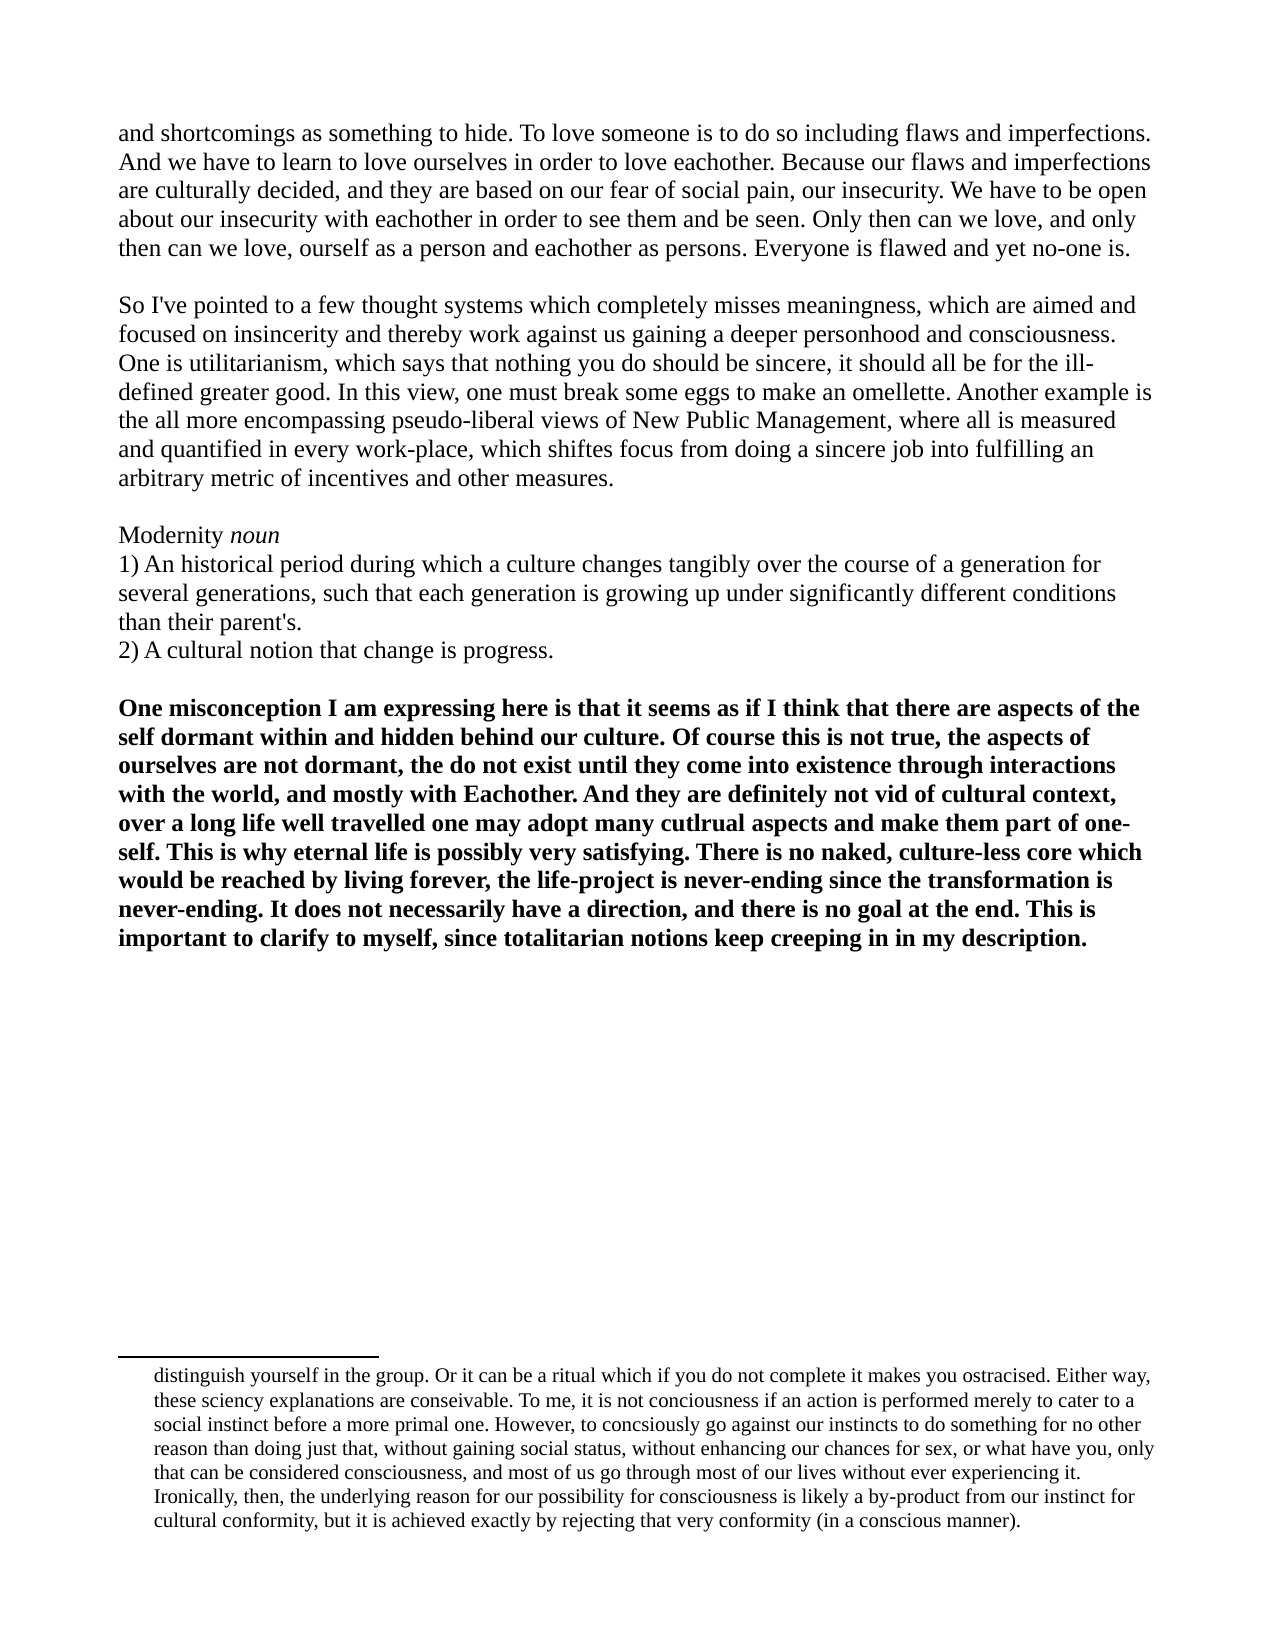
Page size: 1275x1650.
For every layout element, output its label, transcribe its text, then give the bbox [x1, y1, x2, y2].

text 2) A cultural notion that change is progress. [118, 636, 1157, 664]
text distinguish yourself in the group. Or it can be a ritual which if you do not complete it makes you ostracised. Either way, these sciency explanations are conseivable. To me, it is not conciousness if an action is performed merely to cater to a social instinct before a more primal one. However, to concsiously go against our instincts to do something for no other reason than doing just that, without gaining social status, without enhancing our chances for sex, or what have you, only that can be considered consciousness, and most of us go through most of our lives without ever experiencing it. Ironically, then, the underlying reason for our possibility for consciousness is likely a by-product from our instinct for cultural conformity, but it is achieved exactly by rejecting that very conformity (in a conscious manner). [118, 1363, 1157, 1532]
text One misconception I am expressing here is that it seems as if I think that there are aspects of the self dormant within and hidden behind our culture. Of course this is not true, the aspects of ourselves are not dormant, the do not exist until they come into existence through interactions with the world, and mostly with Eachother. And they are definitely not vid of cultural context, over a long life well travelled one may adopt many cutlrual aspects and make them part of one-self. This is why eternal life is possibly very satisfying. There is no naked, culture-less core which would be reached by living forever, the life-project is never-ending since the transformation is never-ending. It does not necessarily have a direction, and there is no goal at the end. This is important to clarify to myself, since totalitarian notions keep creeping in in my description. [118, 693, 1157, 952]
text 1) An historical period during which a culture changes tangibly over the course of a generation for several generations, such that each generation is growing up under significantly different conditions than their parent's. [118, 549, 1157, 636]
text Modernity noun [118, 521, 1157, 549]
text and shortcomings as something to hide. To love someone is to do so including flaws and imperfections. And we have to learn to love ourselves in order to love eachother. Because our flaws and imperfections are culturally decided, and they are based on our fear of social pain, our insecurity. We have to be open about our insecurity with eachother in order to see them and be seen. Only then can we love, and only then can we love, ourself as a person and eachother as persons. Everyone is flawed and yet no-one is. [118, 118, 1157, 262]
text So I've pointed to a few thought systems which completely misses meaningness, which are aimed and focused on insincerity and thereby work against us gaining a deeper personhood and consciousness. One is utilitarianism, which says that nothing you do should be sincere, it should all be for the ill-defined greater good. In this view, one must break some eggs to make an omellette. Another example is the all more encompassing pseudo-liberal views of New Public Management, where all is measured and quantified in every work-place, which shiftes focus from doing a sincere job into fulfilling an arbitrary metric of incentives and other measures. [118, 291, 1157, 492]
